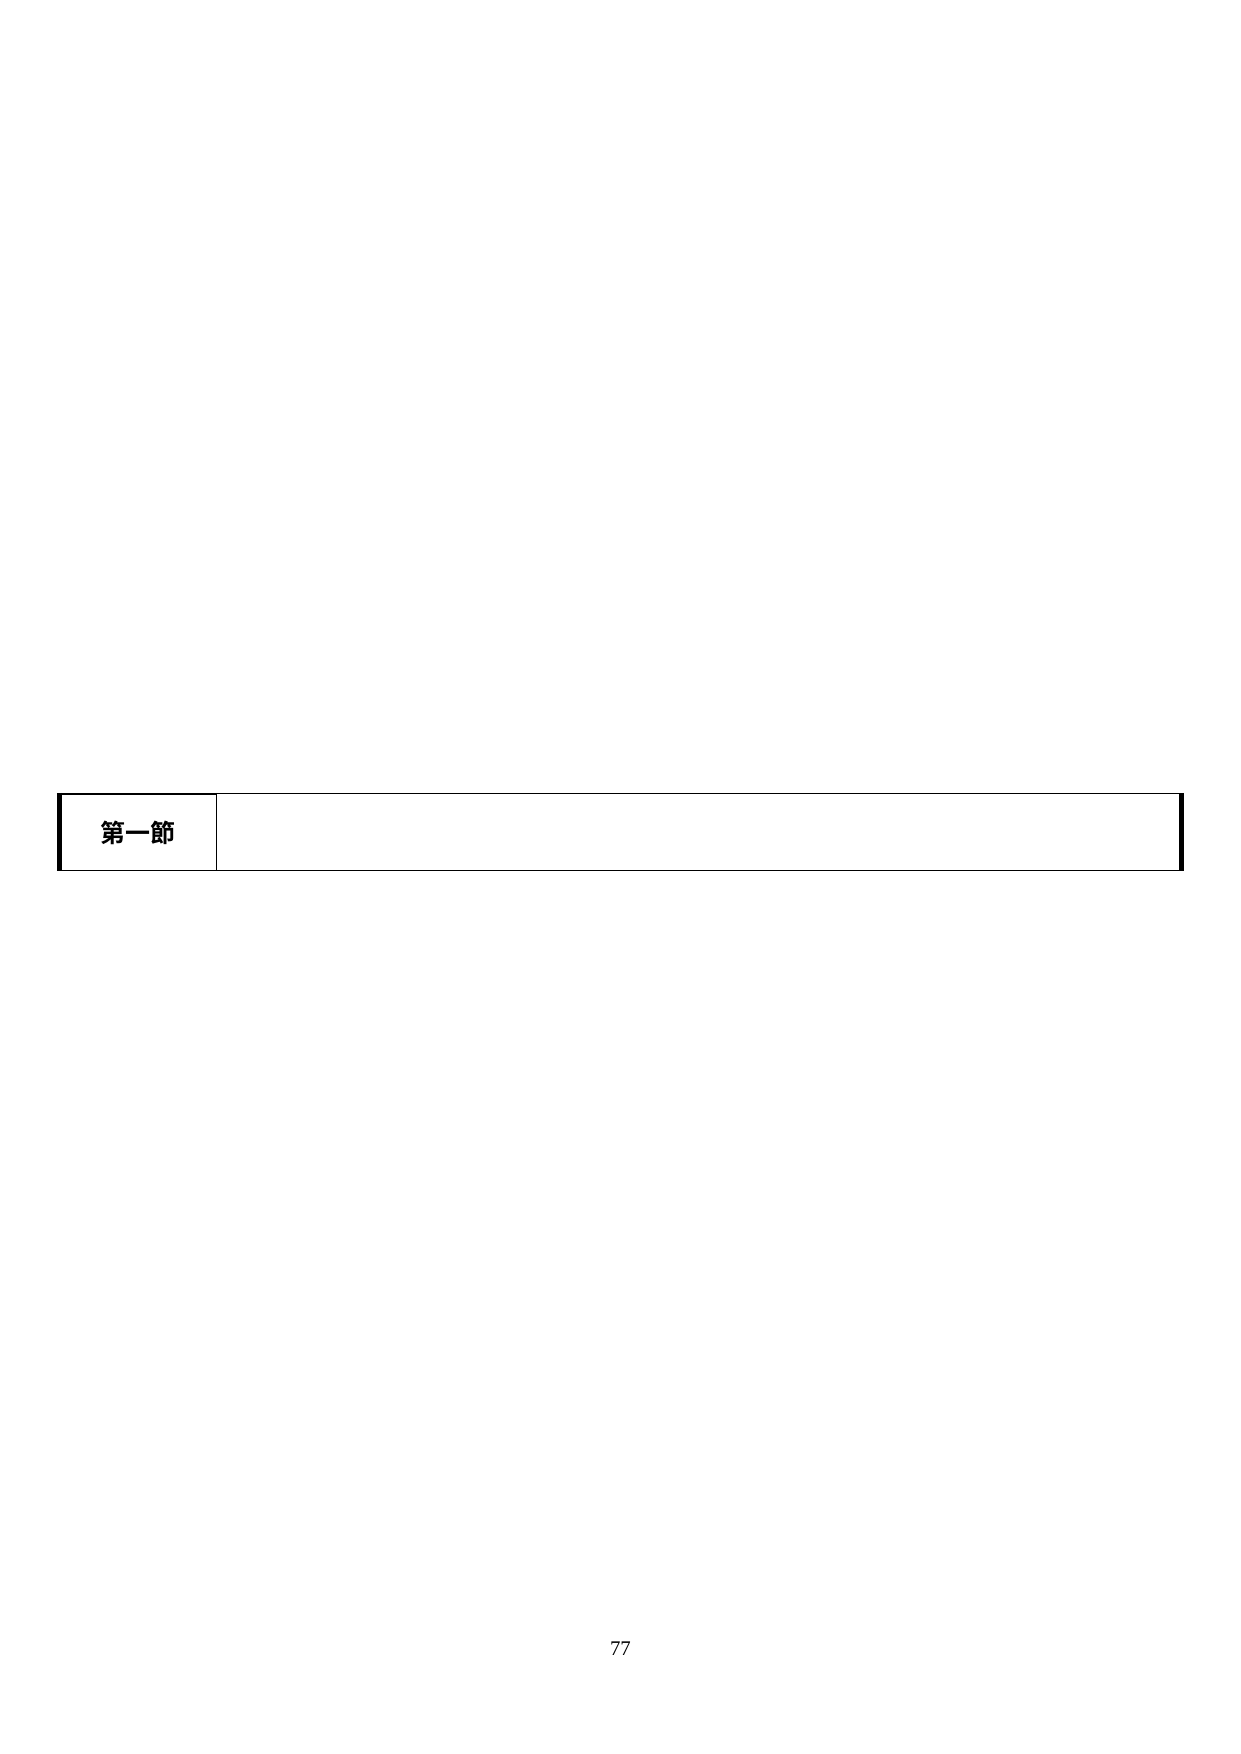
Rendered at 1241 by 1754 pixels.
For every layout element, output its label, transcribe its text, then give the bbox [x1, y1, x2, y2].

table_cell 第一節 [62, 795, 216, 870]
table_cell [217, 794, 1179, 870]
